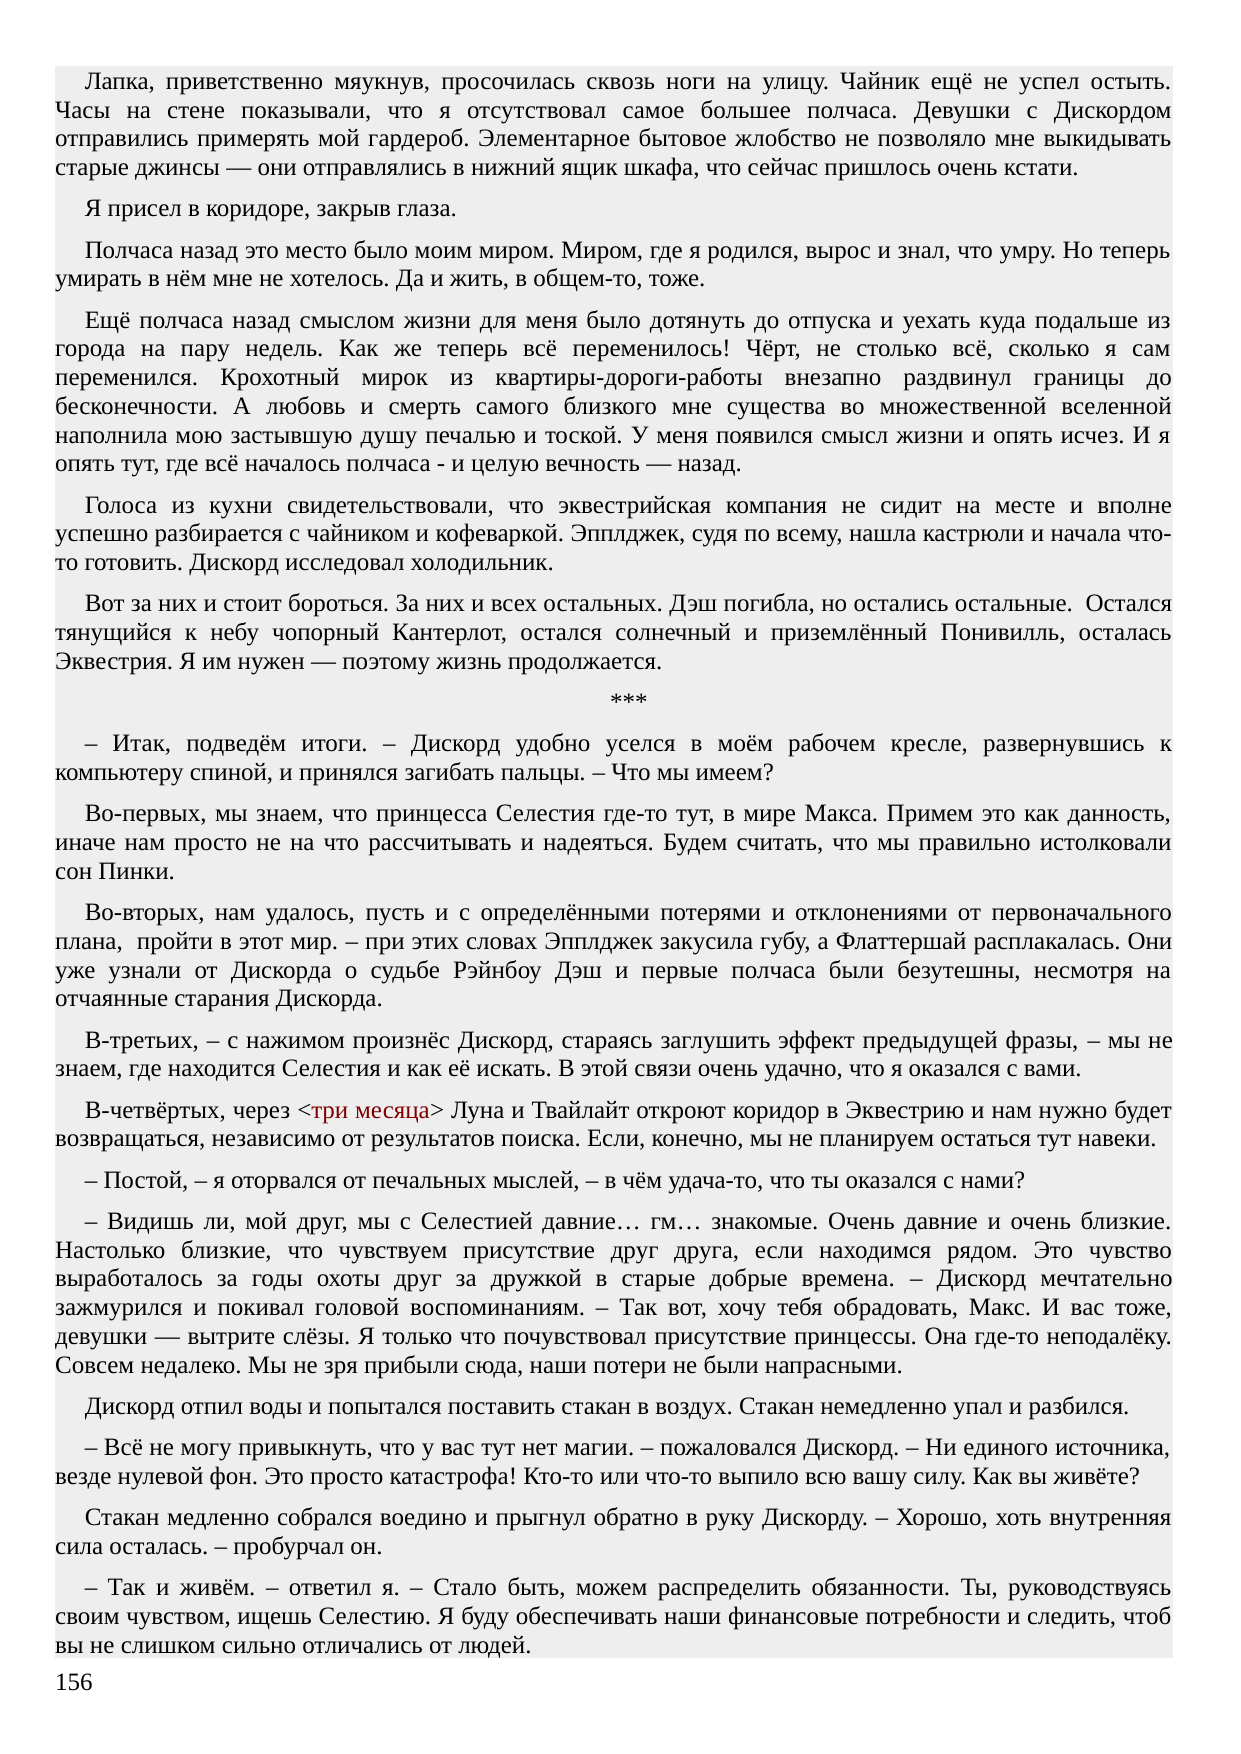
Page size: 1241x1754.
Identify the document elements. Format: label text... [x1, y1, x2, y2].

text Во-первых, мы знаем, что принцесса Селестия где-то тут, в мире Макса. Примем это как данность, иначе нам просто не на что рассчитывать и надеяться. Будем считать, что мы правильно истолковали сон Пинки. [55, 798, 1173, 885]
text В-третьих, – с нажимом произнёс Дискорд, стараясь заглушить эффект предыдущей фразы, – мы не знаем, где находится Селестия и как её искать. В этой связи очень удачно, что я оказался с вами. [55, 1025, 1173, 1082]
text *** [55, 687, 1173, 716]
text – Постой, – я оторвался от печальных мыслей, – в чём удача-то, что ты оказался с нами? [55, 1165, 1173, 1193]
text Полчаса назад это место было моим миром. Миром, где я родился, вырос и знал, что умру. Но теперь умирать в нём мне не хотелось. Да и жить, в общем-то, тоже. [55, 235, 1173, 292]
text Ещё полчаса назад смыслом жизни для меня было дотянуть до отпуска и уехать куда подальше из города на пару недель. Как же теперь всё переменилось! Чёрт, не столько всё, сколько я сам переменился. Крохотный мирок из квартиры-дороги-работы внезапно раздвинул границы до бесконечности. А любовь и смерть самого близкого мне существа во множественной вселенной наполнила мою застывшую душу печалью и тоской. У меня появился смысл жизни и опять исчез. И я опять тут, где всё началось полчаса - и целую вечность — назад. [55, 305, 1173, 477]
text Голоса из кухни свидетельствовали, что эквестрийская компания не сидит на месте и вполне успешно разбирается с чайником и кофеваркой. Эпплджек, судя по всему, нашла кастрюли и начала что-то готовить. Дискорд исследовал холодильник. [55, 490, 1173, 576]
text – Видишь ли, мой друг, мы с Селестией давние… гм… знакомые. Очень давние и очень близкие. Настолько близкие, что чувствуем присутствие друг друга, если находимся рядом. Это чувство выработалось за годы охоты друг за дружкой в старые добрые времена. – Дискорд мечтательно зажмурился и покивал головой воспоминаниям. – Так вот, хочу тебя обрадовать, Макс. И вас тоже, девушки — вытрите слёзы. Я только что почувствовал присутствие принцессы. Она где-то неподалёку. Совсем недалеко. Мы не зря прибыли сюда, наши потери не были напрасными. [55, 1206, 1173, 1378]
text – Итак, подведём итоги. – Дискорд удобно уселся в моём рабочем кресле, развернувшись к компьютеру спиной, и принялся загибать пальцы. – Что мы имеем? [55, 728, 1173, 786]
text Я присел в коридоре, закрыв глаза. [55, 193, 1173, 222]
text Во-вторых, нам удалось, пусть и с определёнными потерями и отклонениями от первоначального плана, пройти в этот мир. – при этих словах Эпплджек закусила губу, а Флаттершай расплакалась. Они уже узнали от Дискорда о судьбе Рэйнбоу Дэш и первые полчаса были безутешны, несмотря на отчаянные старания Дискорда. [55, 897, 1173, 1012]
text – Всё не могу привыкнуть, что у вас тут нет магии. – пожаловался Дискорд. – Ни единого источника, везде нулевой фон. Это просто катастрофа! Кто-то или что-то выпило всю вашу силу. Как вы живёте? [55, 1432, 1173, 1490]
text В-четвёртых, через <три месяца> Луна и Твайлайт откроют коридор в Эквестрию и нам нужно будет возвращаться, независимо от результатов поиска. Если, конечно, мы не планируем остаться тут навеки. [55, 1095, 1173, 1152]
text Дискорд отпил воды и попытался поставить стакан в воздух. Стакан немедленно упал и разбился. [55, 1391, 1173, 1420]
text Вот за них и стоит бороться. За них и всех остальных. Дэш погибла, но остались остальные. Остался тянущийся к небу чопорный Кантерлот, остался солнечный и приземлённый Понивилль, осталась Эквестрия. Я им нужен — поэтому жизнь продолжается. [55, 588, 1173, 675]
text Стакан медленно собрался воедино и прыгнул обратно в руку Дискорду. – Хорошо, хоть внутренняя сила осталась. – пробурчал он. [55, 1502, 1173, 1560]
text – Так и живём. – ответил я. – Стало быть, можем распределить обязанности. Ты, руководствуясь своим чувством, ищешь Селестию. Я буду обеспечивать наши финансовые потребности и следить, чтоб вы не слишком сильно отличались от людей. [55, 1572, 1173, 1658]
text Лапка, приветственно мяукнув, просочилась сквозь ноги на улицу. Чайник ещё не успел остыть. Часы на стене показывали, что я отсутствовал самое большее полчаса. Девушки с Дискордом отправились примерять мой гардероб. Элементарное бытовое жлобство не позволяло мне выкидывать старые джинсы — они отправлялись в нижний ящик шкафа, что сейчас пришлось очень кстати. [55, 66, 1173, 181]
